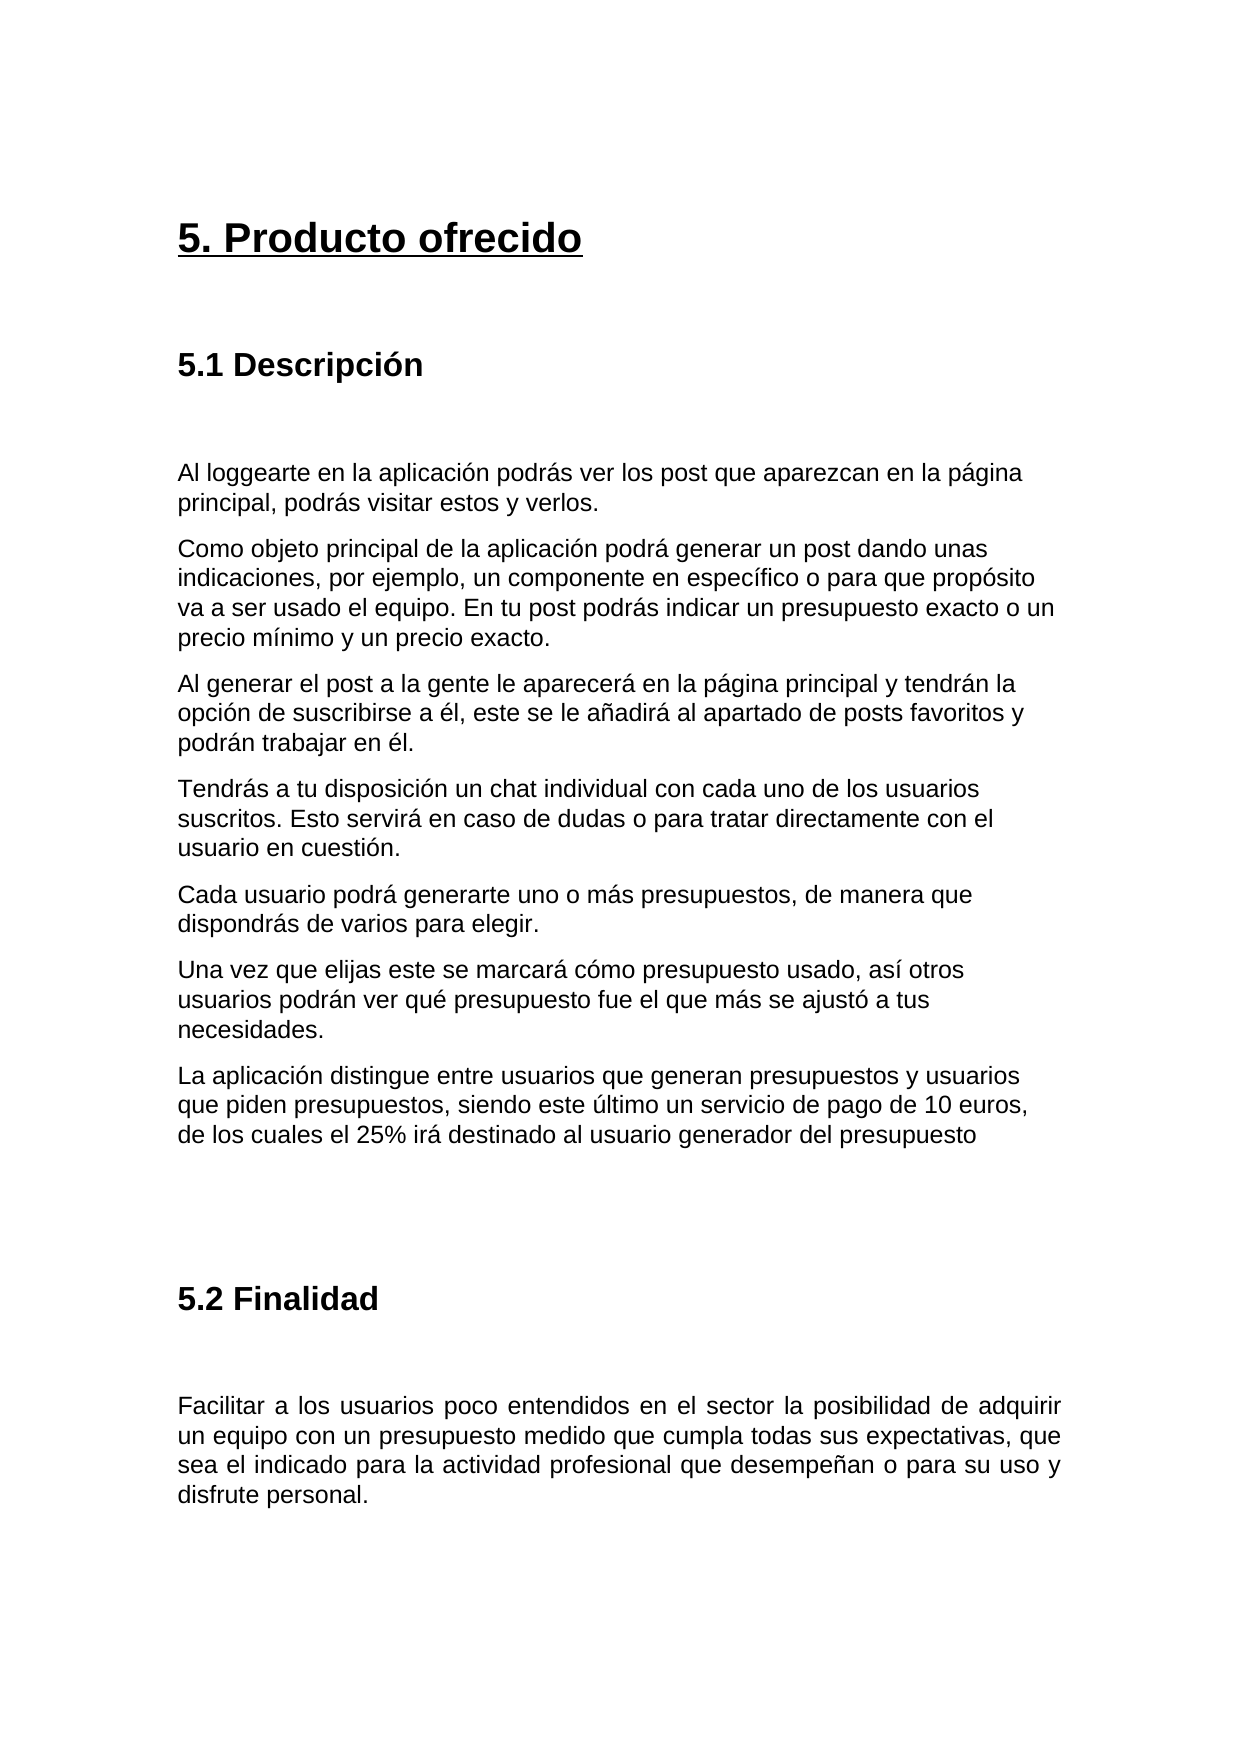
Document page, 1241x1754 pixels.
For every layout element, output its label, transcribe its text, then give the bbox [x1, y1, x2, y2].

text 5.1 Descripción [177, 345, 1063, 384]
text La aplicación distingue entre usuarios que generan presupuestos y usuarios que piden presupuestos, siendo este último un servicio de pago de 10 euros, de los cuales el 25% irá destinado al usuario generador del presupuesto [177, 1061, 1063, 1149]
text Como objeto principal de la aplicación podrá generar un post dando unas indicaciones, por ejemplo, un componente en específico o para que propósito va a ser usado el equipo. En tu post podrás indicar un presupuesto exacto o un precio mínimo y un precio exacto. [177, 534, 1063, 651]
text Una vez que elijas este se marcará cómo presupuesto usado, así otros usuarios podrán ver qué presupuesto fue el que más se ajustó a tus necesidades. [177, 955, 1063, 1043]
text Facilitar a los usuarios poco entendidos en el sector la posibilidad de adquirir un equipo con un presupuesto medido que cumpla todas sus expectativas, que sea el indicado para la actividad profesional que desempeñan o para su uso y disfrute personal. [177, 1391, 1063, 1509]
text Al generar el post a la gente le aparecerá en la página principal y tendrán la opción de suscribirse a él, este se le añadirá al apartado de posts favoritos y podrán trabajar en él. [177, 669, 1063, 757]
text Al loggearte en la aplicación podrás ver los post que aparezcan en la página principal, podrás visitar estos y verlos. [177, 458, 1063, 516]
text 5. Producto ofrecido [177, 213, 1063, 261]
text 5.2 Finalidad [177, 1279, 1063, 1317]
text Tendrás a tu disposición un chat individual con cada uno de los usuarios suscritos. Esto servirá en caso de dudas o para tratar directamente con el usuario en cuestión. [177, 774, 1063, 862]
text Cada usuario podrá generarte uno o más presupuestos, de manera que dispondrás de varios para elegir. [177, 879, 1063, 938]
